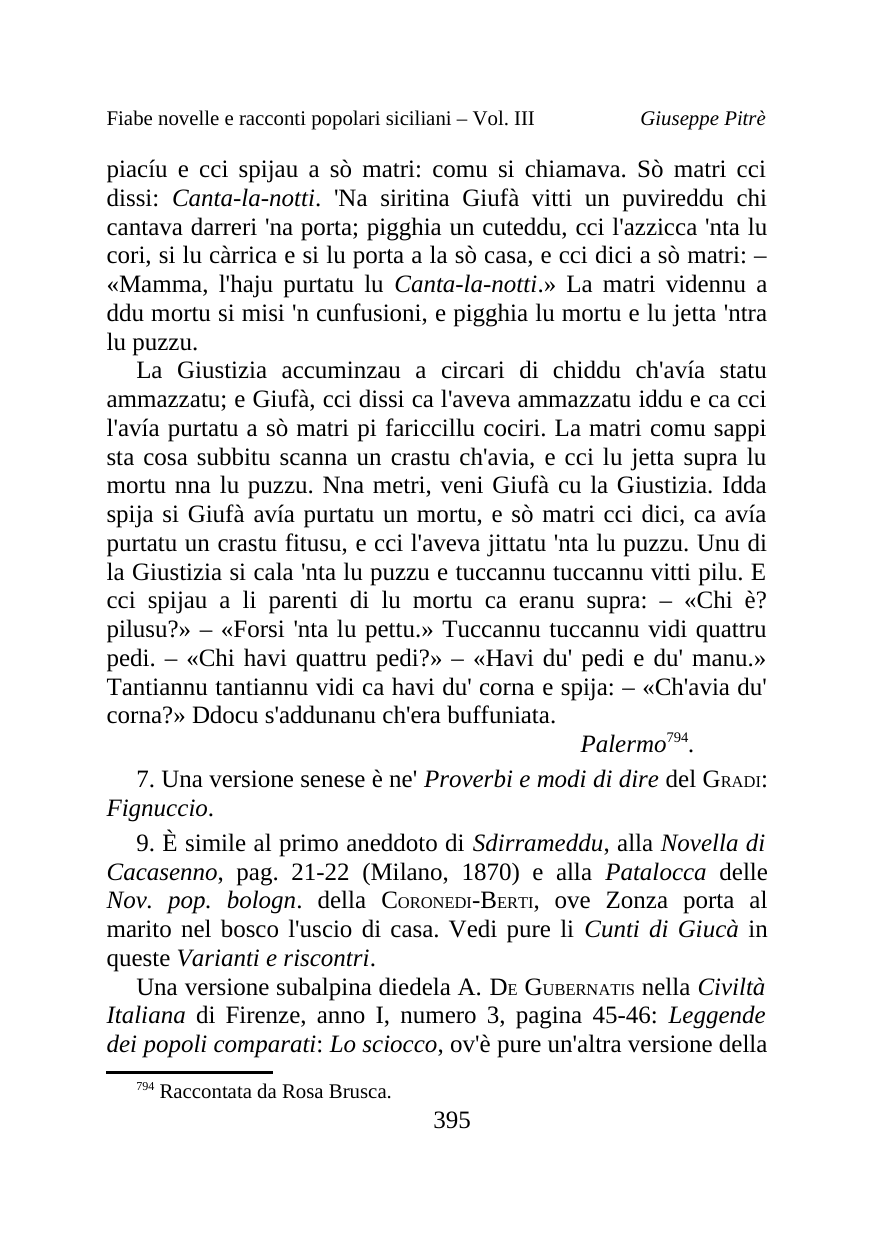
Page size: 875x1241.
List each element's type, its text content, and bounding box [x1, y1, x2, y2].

text Raccontata da Rosa Brusca. [106, 1078, 768, 1103]
text 9. È simile al primo aneddoto di Sdirrameddu, alla Novella di Cacasenno, pag. 21-22 (Milano, 1870) e alla Patalocca delle Nov. pop. bologn. della Coronedi-Berti, ove Zonza porta al marito nel bosco l'uscio di casa. Vedi pure li Cunti di Giucà in queste Varianti e riscontri. [106, 828, 768, 972]
text 7. Una versione senese è ne' Proverbi e modi di dire del Gradi: Fignuccio. [106, 764, 768, 822]
text Palermo. [106, 729, 768, 758]
text La Giustizia accuminzau a circari di chiddu ch'avía statu ammazzatu; e Giufà, cci dissi ca l'aveva ammazzatu iddu e ca cci l'avía purtatu a sò matri pi fariccillu cociri. La matri comu sappi sta cosa subbitu scanna un crastu ch'avia, e cci lu jetta supra lu mortu nna lu puzzu. Nna metri, veni Giufà cu la Giustizia. Idda spija si Giufà avía purtatu un mortu, e sò matri cci dici, ca avía purtatu un crastu fitusu, e cci l'aveva jittatu 'nta lu puzzu. Unu di la Giustizia si cala 'nta lu puzzu e tuccannu tuccannu vitti pilu. E cci spijau a li parenti di lu mortu ca eranu supra: – «Chi è? pilusu?» – «Forsi 'nta lu pettu.» Tuccannu tuccannu vidi quattru pedi. – «Chi havi quattru pedi?» – «Havi du' pedi e du' manu.» Tantiannu tantiannu vidi ca havi du' corna e spija: – «Ch'avia du' corna?» Ddocu s'addunanu ch'era buffuniata. [106, 356, 768, 729]
text piacíu e cci spijau a sò matri: comu si chiamava. Sò matri cci dissi: Canta-la-notti. 'Na siritina Giufà vitti un puvireddu chi cantava darreri 'na porta; pigghia un cuteddu, cci l'azzicca 'nta lu cori, si lu càrrica e si lu porta a la sò casa, e cci dici a sò matri: – «Mamma, l'haju purtatu lu Canta-la-notti.» La matri vidennu a ddu mortu si misi 'n cunfusioni, e pigghia lu mortu e lu jetta 'ntra lu puzzu. [106, 154, 768, 356]
text Una versione subalpina diedela A. De Gubernatis nella Civiltà Italiana di Firenze, anno I, numero 3, pagina 45-46: Leggende dei popoli comparati: Lo sciocco, ov'è pure un'altra versione della [106, 972, 768, 1058]
